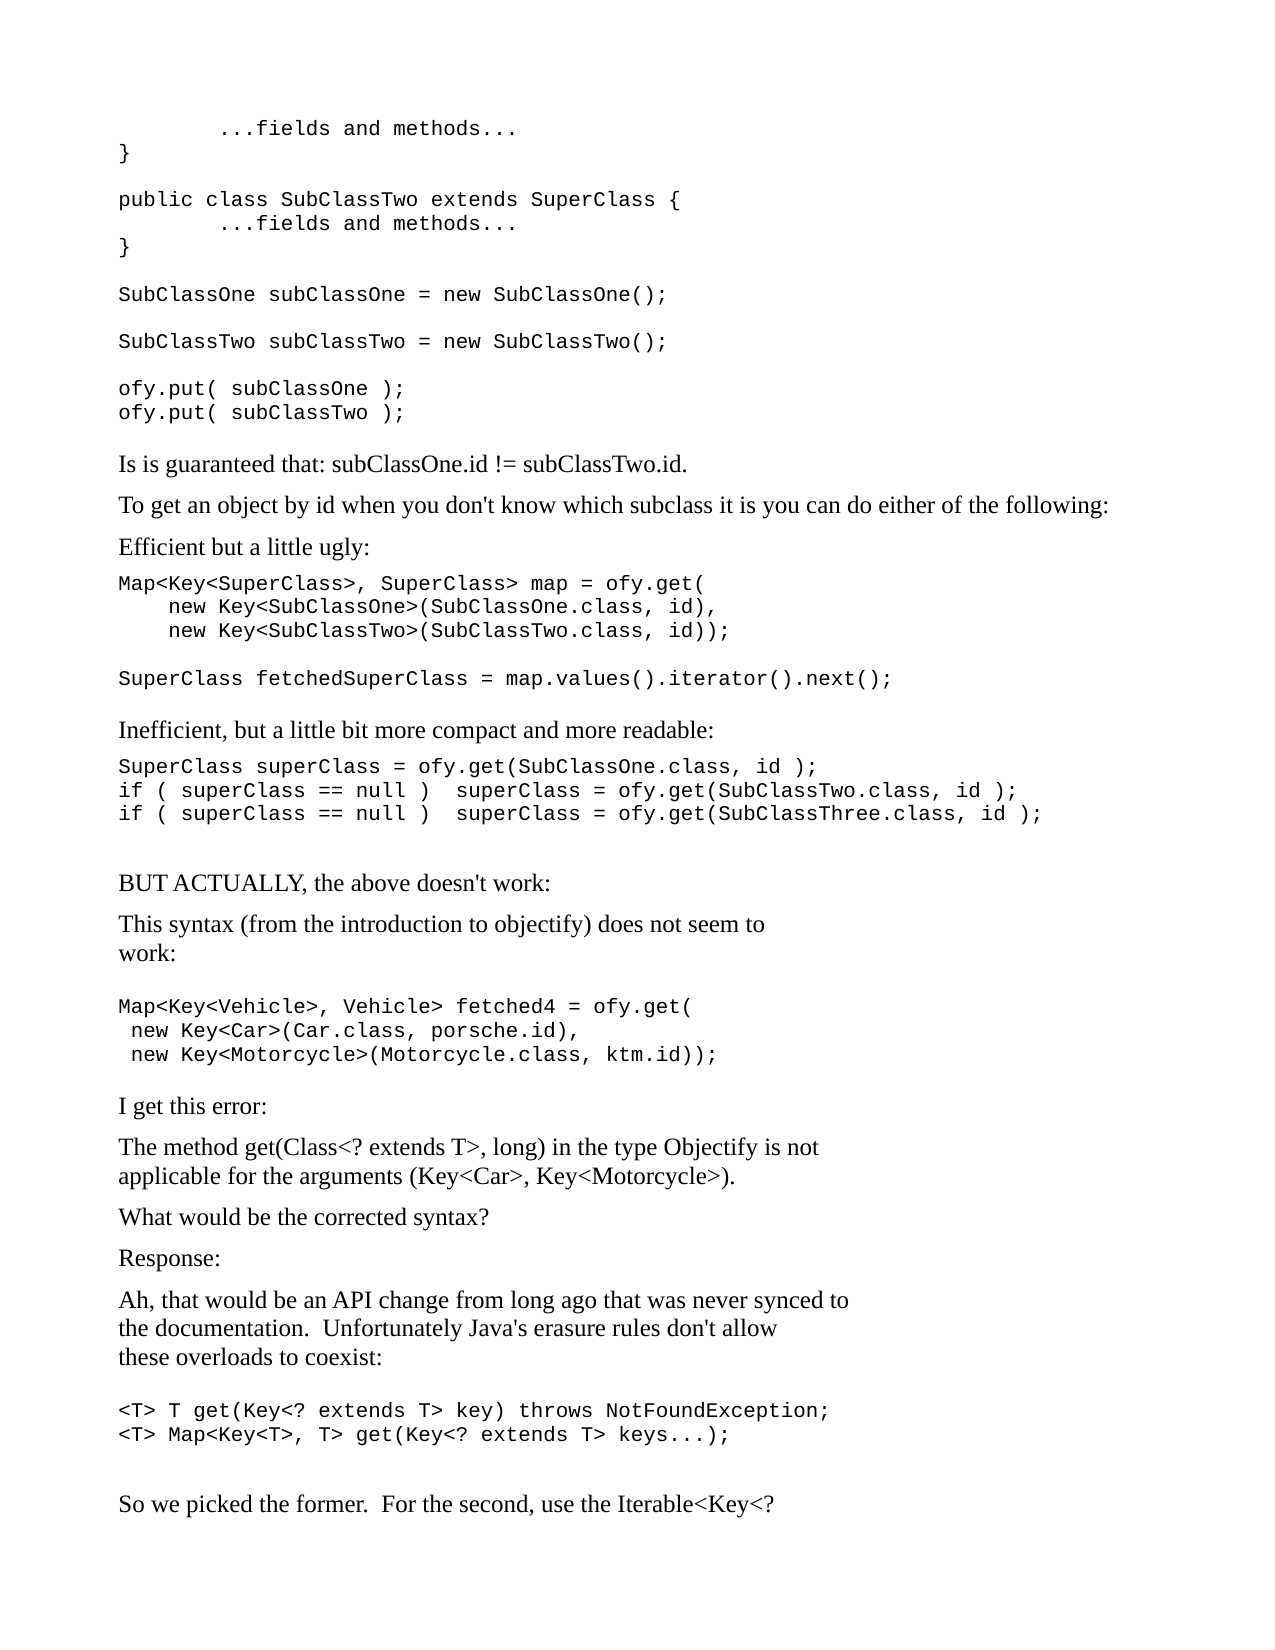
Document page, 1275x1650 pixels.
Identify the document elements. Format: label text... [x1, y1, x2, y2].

text Is is guaranteed that: subClassOne.id != subClassTwo.id. [118, 449, 1157, 478]
text Ah, that would be an API change from long ago that was never synced to the documentation. Unfortunately Java's erasure rules don't allow these overloads to coexist: [118, 1285, 1157, 1371]
text Map<Key<Vehicle>, Vehicle> fetched4 = ofy.get( new Key<Car>(Car.class, porsche.id), new Key<Motorcycle>(Motorcycle.class, ktm.id)); [118, 996, 1157, 1067]
text SubClassOne subClassOne = new SubClassOne(); [118, 284, 1157, 307]
text ofy.put( subClassOne ); [118, 378, 1157, 402]
text if ( superClass == null ) superClass = ofy.get(SubClassThree.class, id ); [118, 803, 1157, 827]
text SuperClass superClass = ofy.get(SubClassOne.class, id ); [118, 756, 1157, 780]
text ...fields and methods... [118, 118, 1157, 142]
text I get this error: [118, 1091, 1157, 1120]
text if ( superClass == null ) superClass = ofy.get(SubClassTwo.class, id ); [118, 780, 1157, 803]
text Response: [118, 1243, 1157, 1272]
text Efficient but a little ugly: [118, 532, 1157, 560]
text What would be the corrected syntax? [118, 1202, 1157, 1231]
text new Key<SubClassTwo>(SubClassTwo.class, id)); [118, 620, 1157, 644]
text SubClassTwo subClassTwo = new SubClassTwo(); [118, 331, 1157, 354]
text <T> T get(Key<? extends T> key) throws NotFoundException; <T> Map<Key<T>, T> get(Key<? extends T> keys...); [118, 1401, 1157, 1448]
text This syntax (from the introduction to objectify) does not seem to work: [118, 909, 1157, 967]
text BUT ACTUALLY, the above doesn't work: [118, 868, 1157, 897]
text To get an object by id when you don't know which subclass it is you can do either of the following: [118, 490, 1157, 519]
text ...fields and methods... [118, 213, 1157, 236]
text Map<Key<SuperClass>, SuperClass> map = ofy.get( [118, 573, 1157, 597]
text public class SubClassTwo extends SuperClass { [118, 189, 1157, 213]
text } [118, 142, 1157, 165]
text Inefficient, but a little bit more compact and more readable: [118, 715, 1157, 743]
text new Key<SubClassOne>(SubClassOne.class, id), [118, 597, 1157, 620]
text So we picked the former. For the second, use the Iterable<Key<? [118, 1489, 1157, 1518]
text } [118, 236, 1157, 260]
text The method get(Class<? extends T>, long) in the type Objectify is not applicable for the arguments (Key<Car>, Key<Motorcycle>). [118, 1132, 1157, 1190]
text SuperClass fetchedSuperClass = map.values().iterator().next(); [118, 667, 1157, 691]
text ofy.put( subClassTwo ); [118, 402, 1157, 426]
